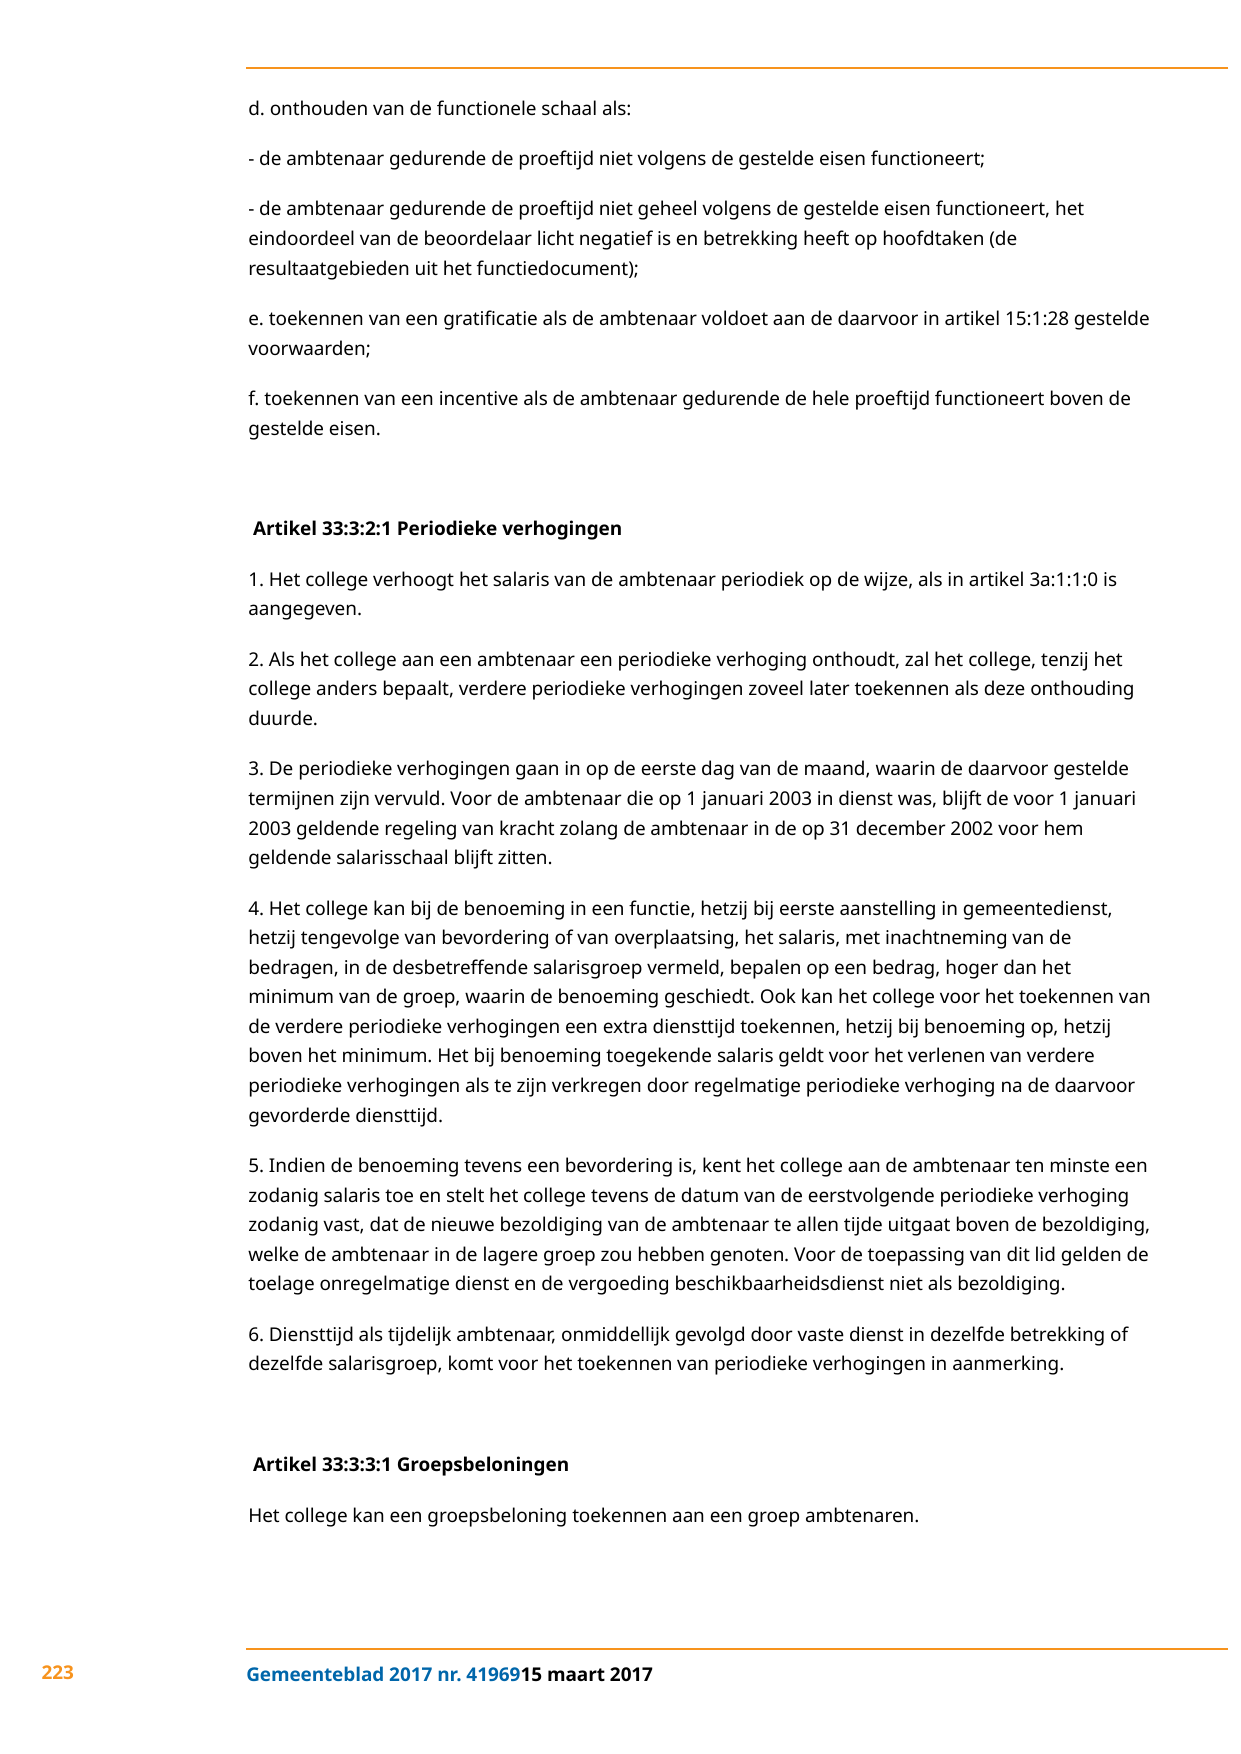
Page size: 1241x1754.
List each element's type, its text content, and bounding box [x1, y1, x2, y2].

text - de ambtenaar gedurende de proeftijd niet volgens de gestelde eisen functioneert; [248, 145, 1152, 171]
text e. toekennen van een gratificatie als de ambtenaar voldoet aan de daarvoor in artikel 15:1:28 gestelde voorwaarden; [248, 305, 1152, 361]
text d. onthouden van de functionele schaal als: [248, 95, 1152, 121]
text 2. Als het college aan een ambtenaar een periodieke verhoging onthoudt, zal het college, tenzij het college anders bepaalt, verdere periodieke verhogingen zoveel later toekennen als deze onthouding duurde. [248, 646, 1152, 731]
text - de ambtenaar gedurende de proeftijd niet geheel volgens de gestelde eisen functioneert, het eindoordeel van de beoordelaar licht negatief is en betrekking heeft op hoofdtaken (de resultaatgebieden uit het functiedocument); [248, 196, 1152, 281]
text 1. Het college verhoogt het salaris van de ambtenaar periodiek op de wijze, als in artikel 3a:1:1:0 is aangegeven. [248, 566, 1152, 621]
text Het college kan een groepsbeloning toekennen aan een groep ambtenaren. [248, 1502, 1152, 1528]
text Artikel 33:3:3:1 Groepsbeloningen [248, 1451, 1152, 1477]
picture [41, 47, 231, 172]
text 3. De periodieke verhogingen gaan in op de eerste dag van de maand, waarin de daarvoor gestelde termijnen zijn vervuld. Voor de ambtenaar die op 1 januari 2003 in dienst was, blijft de voor 1 januari 2003 geldende regeling van kracht zolang de ambtenaar in de op 31 december 2002 voor hem geldende salarisschaal blijft zitten. [248, 756, 1152, 870]
text 6. Diensttijd als tijdelijk ambtenaar, onmiddellijk gevolgd door vaste dienst in dezelfde betrekking of dezelfde salarisgroep, komt voor het toekennen van periodieke verhogingen in aanmerking. [248, 1321, 1152, 1376]
text f. toekennen van een incentive als de ambtenaar gedurende de hele proeftijd functioneert boven de gestelde eisen. [248, 385, 1152, 441]
text 5. Indien de benoeming tevens een bevordering is, kent het college aan de ambtenaar ten minste een zodanig salaris toe en stelt het college tevens de datum van de eerstvolgende periodieke verhoging zodanig vast, dat de nieuwe bezoldiging van de ambtenaar te allen tijde uitgaat boven de bezoldiging, welke de ambtenaar in de lagere groep zou hebben genoten. Voor de toepassing van dit lid gelden de toelage onregelmatige dienst en de vergoeding beschikbaarheidsdienst niet als bezoldiging. [248, 1152, 1152, 1296]
text 4. Het college kan bij de benoeming in een functie, hetzij bij eerste aanstelling in gemeentedienst, hetzij tengevolge van bevordering of van overplaatsing, het salaris, met inachtneming van de bedragen, in de desbetreffende salarisgroep vermeld, bepalen op een bedrag, hoger dan het minimum van de groep, waarin de benoeming geschiedt. Ook kan het college voor het toekennen van de verdere periodieke verhogingen een extra diensttijd toekennen, hetzij bij benoeming op, hetzij boven het minimum. Het bij benoeming toegekende salaris geldt voor het verlenen van verdere periodieke verhogingen als te zijn verkregen door regelmatige periodieke verhoging na de daarvoor gevorderde diensttijd. [248, 895, 1152, 1128]
text Artikel 33:3:2:1 Periodieke verhogingen [248, 516, 1152, 541]
